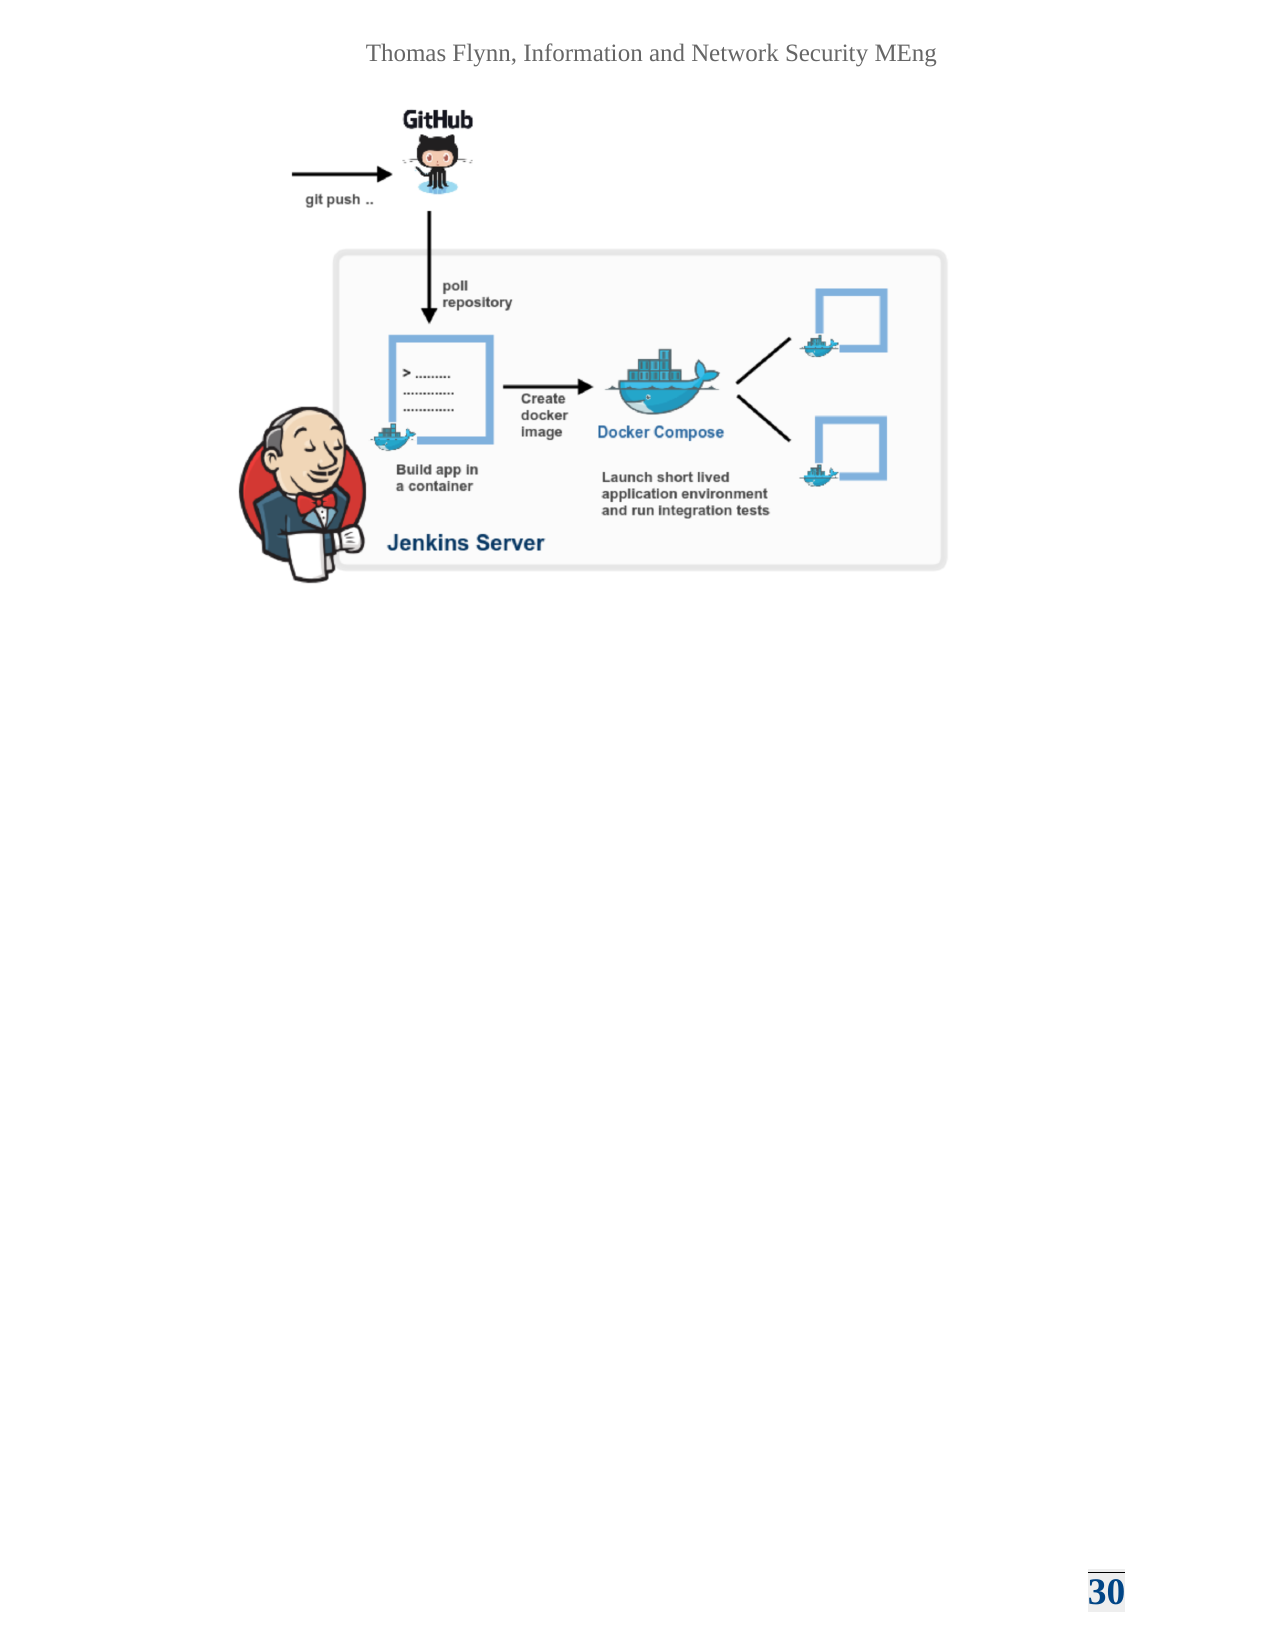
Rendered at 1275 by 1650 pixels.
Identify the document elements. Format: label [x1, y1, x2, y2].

picture [231, 92, 974, 598]
